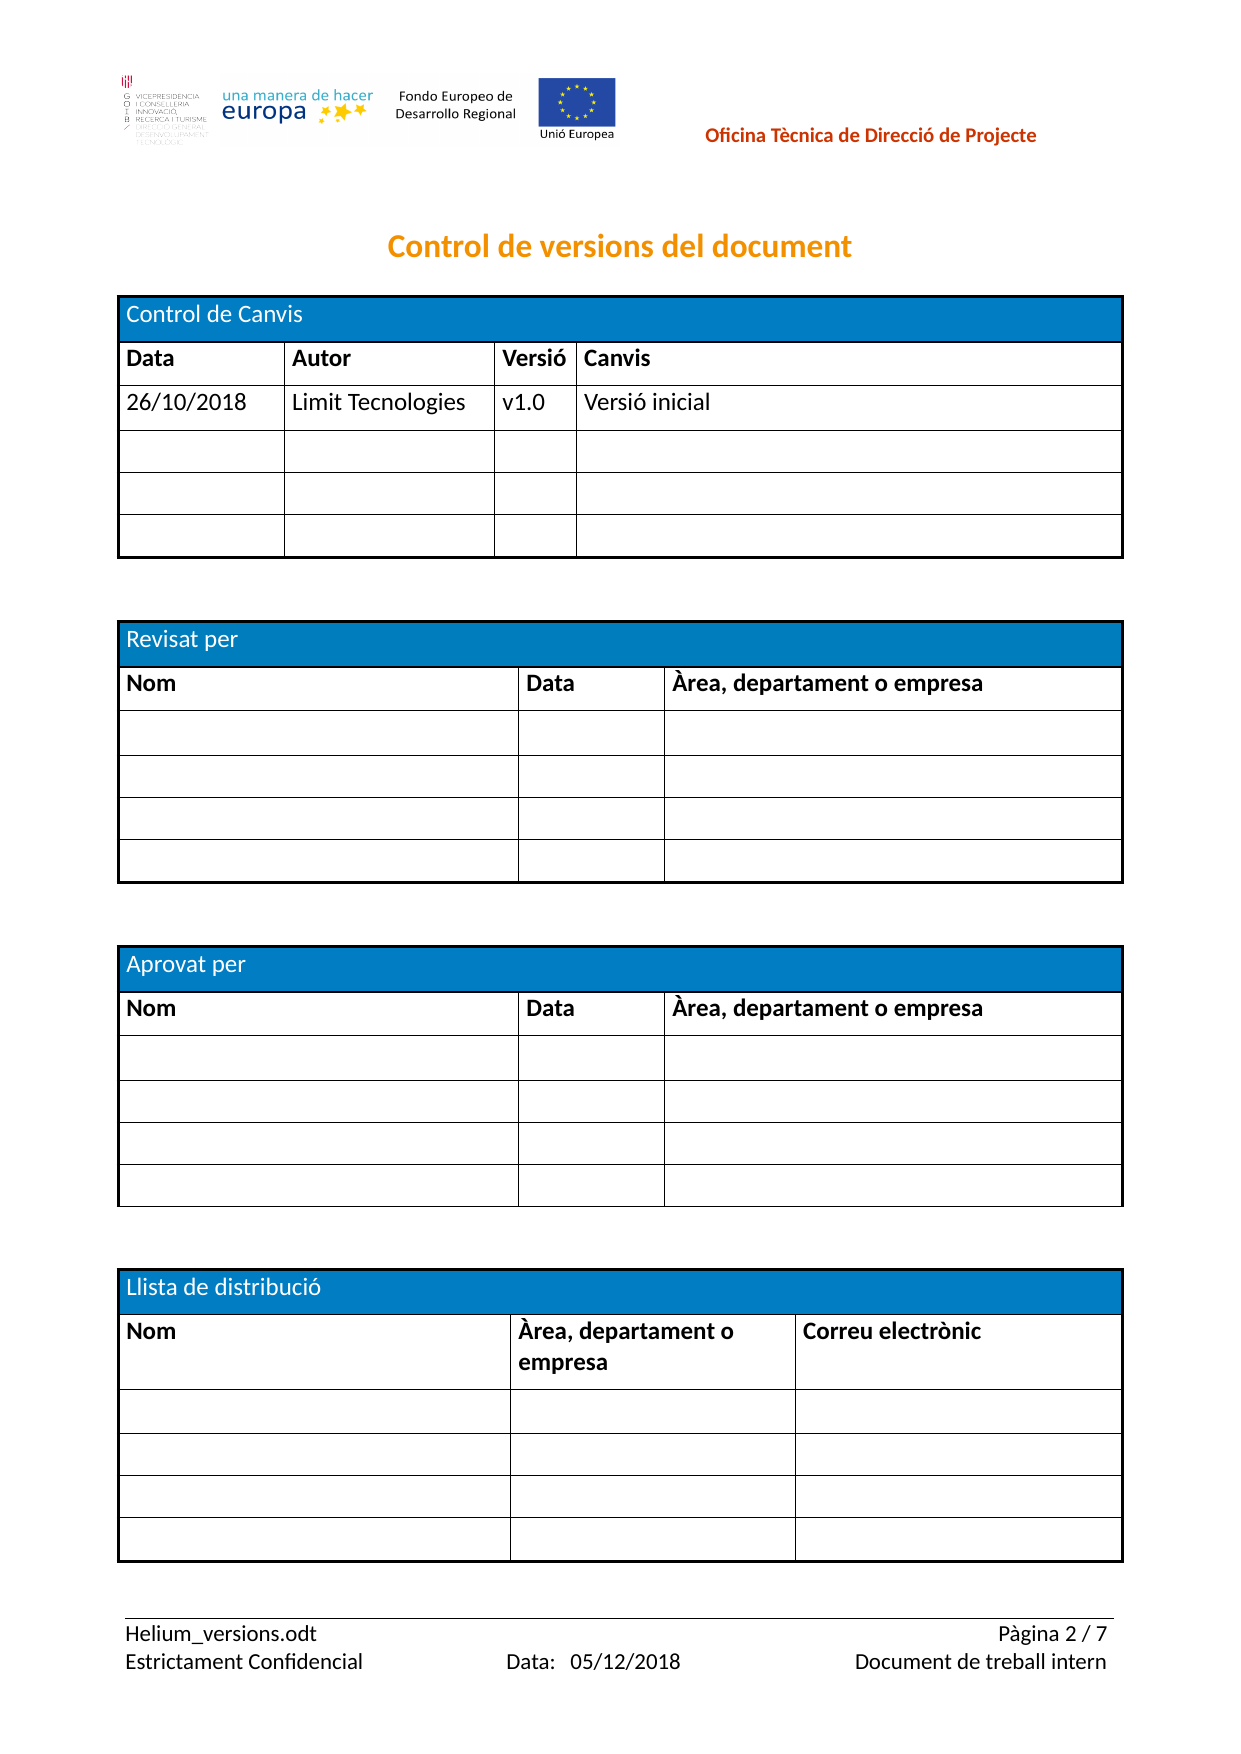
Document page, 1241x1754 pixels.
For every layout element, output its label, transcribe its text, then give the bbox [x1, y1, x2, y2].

table_cell Canvis [577, 343, 1121, 385]
table_cell [120, 1036, 518, 1079]
table_cell [120, 1165, 518, 1206]
table_header Revisat per [120, 623, 1121, 666]
table_cell Nom [120, 1315, 510, 1389]
table_cell [120, 1123, 518, 1164]
table_cell [665, 1036, 1121, 1079]
table_cell [495, 431, 576, 472]
table_cell [120, 1518, 510, 1559]
table_cell Àrea, departament o empresa [665, 993, 1121, 1035]
table_cell [519, 840, 664, 881]
table_cell [519, 1123, 664, 1164]
table_cell [665, 1081, 1121, 1122]
table_cell [519, 756, 664, 797]
picture [118, 73, 213, 147]
table_cell Correu electrònic [796, 1315, 1121, 1389]
table_cell Data [120, 343, 284, 385]
table_cell [120, 1390, 510, 1433]
table_cell [120, 756, 518, 797]
table_cell Versió inicial [577, 386, 1121, 429]
table_cell [796, 1476, 1121, 1517]
table_cell Autor [285, 343, 494, 385]
table_cell [120, 515, 284, 556]
table_cell [519, 711, 664, 754]
table_cell [796, 1390, 1121, 1433]
table_cell [285, 515, 494, 556]
table_cell [285, 473, 494, 514]
picture [219, 73, 621, 147]
table_cell [796, 1518, 1121, 1559]
table_cell [519, 1036, 664, 1079]
table_cell [120, 1476, 510, 1517]
table_header Aprovat per [120, 948, 1121, 991]
table_cell [120, 1434, 510, 1475]
table_cell Àrea, departament o empresa [511, 1315, 795, 1389]
table_cell [285, 431, 494, 472]
table_cell [519, 1081, 664, 1122]
table_cell [665, 840, 1121, 881]
table_cell Versió [495, 343, 576, 385]
table_cell [577, 431, 1121, 472]
subtitle Control de versions del document [118, 225, 1122, 266]
table_cell [511, 1476, 795, 1517]
table_cell Àrea, departament o empresa [665, 668, 1121, 710]
table_cell Data [519, 993, 664, 1035]
table_cell [495, 515, 576, 556]
table_cell [120, 1081, 518, 1122]
table_cell [120, 431, 284, 472]
table_cell [120, 711, 518, 754]
table_cell [120, 798, 518, 839]
table_cell [511, 1390, 795, 1433]
table_header Control de Canvis [120, 298, 1121, 341]
table_cell [120, 840, 518, 881]
table_cell [577, 515, 1121, 556]
table_cell [665, 798, 1121, 839]
table_cell [665, 1123, 1121, 1164]
table_cell [665, 1165, 1121, 1206]
table_cell [665, 756, 1121, 797]
table_cell Nom [120, 993, 518, 1035]
table_cell [665, 711, 1121, 754]
table_cell [577, 473, 1121, 514]
table_cell [495, 473, 576, 514]
table_cell [511, 1518, 795, 1559]
table_cell Nom [120, 668, 518, 710]
table_cell [519, 1165, 664, 1206]
table_cell Data [519, 668, 664, 710]
table_cell [511, 1434, 795, 1475]
table_cell [796, 1434, 1121, 1475]
table_cell [519, 798, 664, 839]
table_cell Limit Tecnologies [285, 386, 494, 429]
table_cell [120, 473, 284, 514]
table_cell v1.0 [495, 386, 576, 429]
table_header Llista de distribució [120, 1271, 1121, 1314]
table_cell 26/10/2018 [120, 386, 284, 429]
